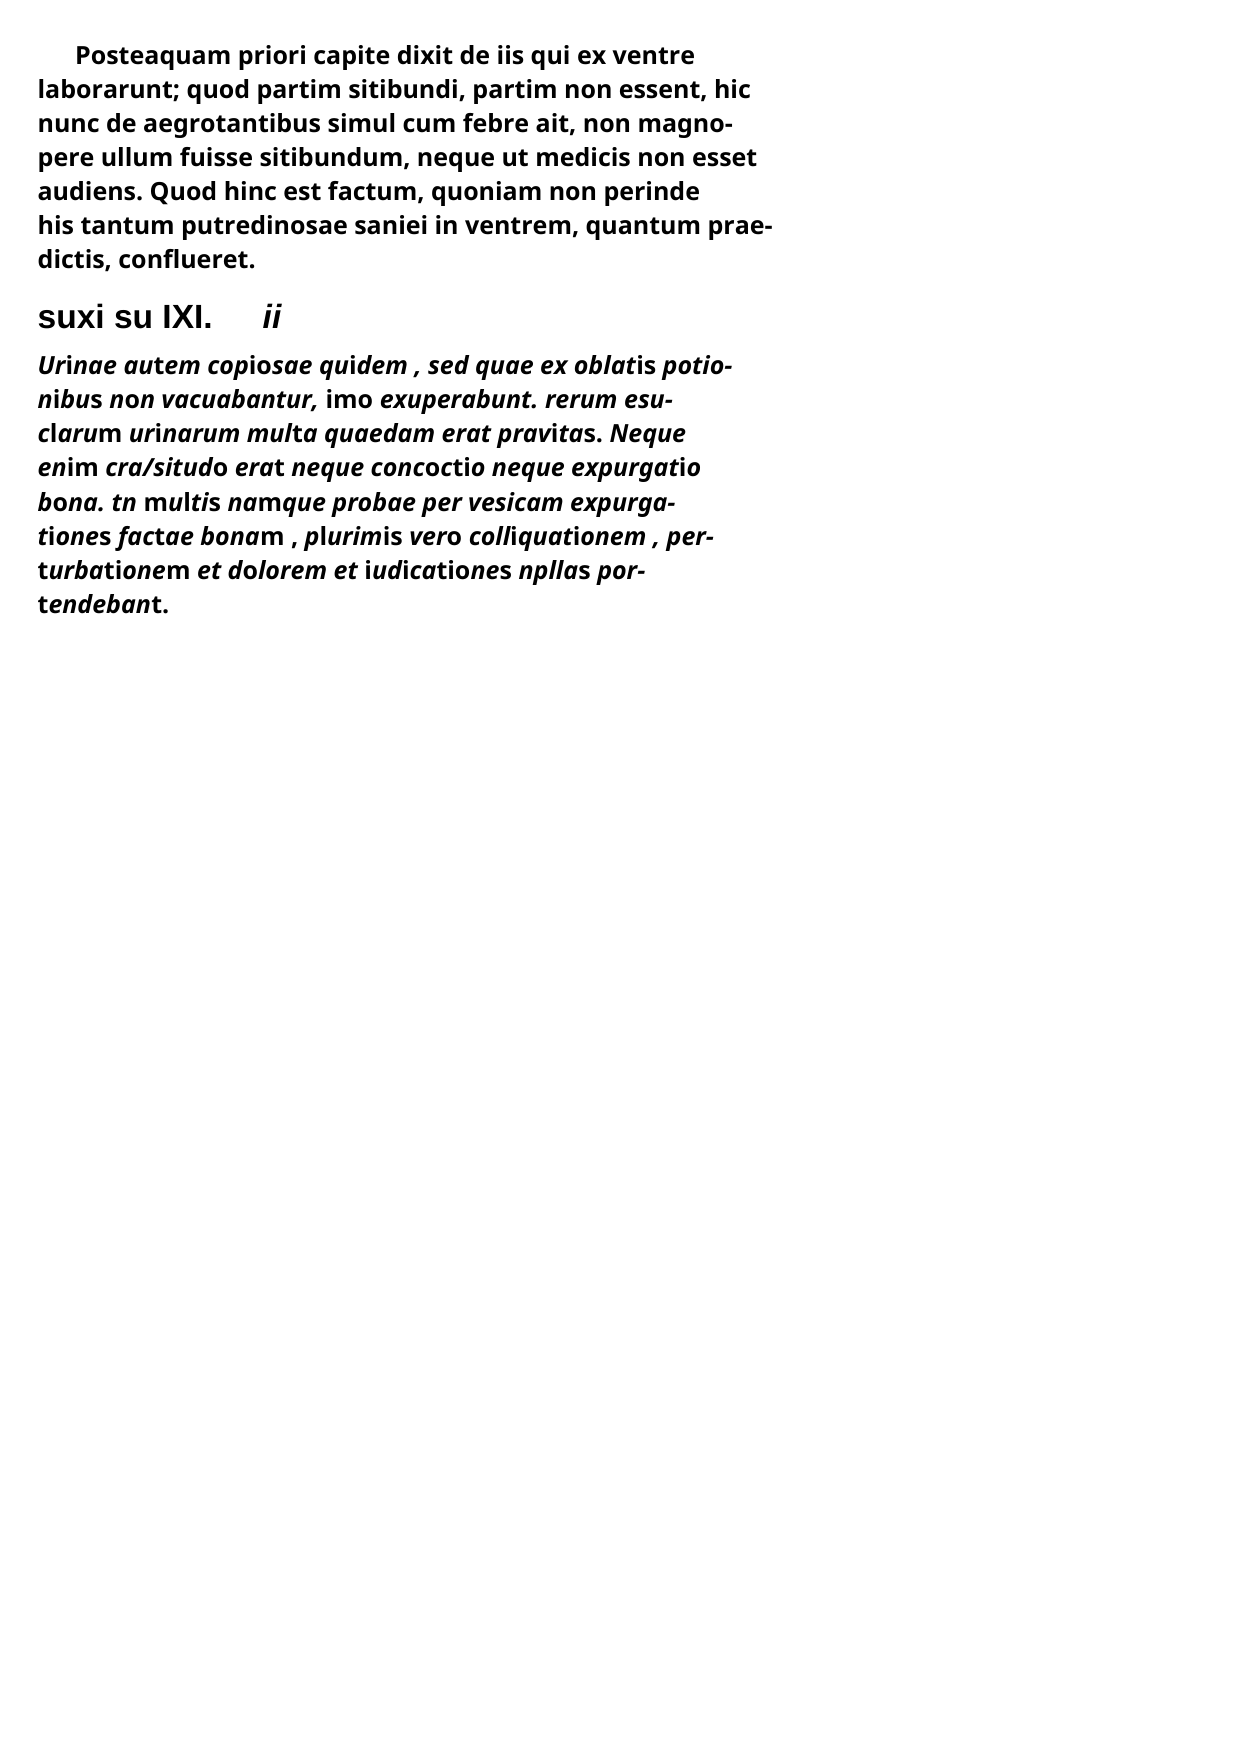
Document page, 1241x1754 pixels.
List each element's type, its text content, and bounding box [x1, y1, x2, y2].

text Posteaquam priori capite dixit de iis qui ex ventre laborarunt; quod partim sitibundi, partim non essent, hic nunc de aegrotantibus simul cum febre ait, non magno- pere ullum fuisse sitibundum, neque ut medicis non esset audiens. Quod hinc est factum, quoniam non perinde his tantum putredinosae saniei in ventrem, quantum prae- dictis, conflueret. [37, 37, 1203, 276]
subtitle suxi su IXI. ii [37, 297, 1203, 335]
text Urinae autem copiosae quidem , sed quae ex oblatis potio- nibus non vacuabantur, imo exuperabunt. rerum esu- clarum urinarum multa quaedam erat pravitas. Neque enim cra/situdo erat neque concoctio neque expurgatio bona. tn multis namque probae per vesicam expurga- tiones factae bonam , plurimis vero colliquationem , per- turbationem et dolorem et iudicationes npllas por- tendebant. [37, 348, 1203, 620]
